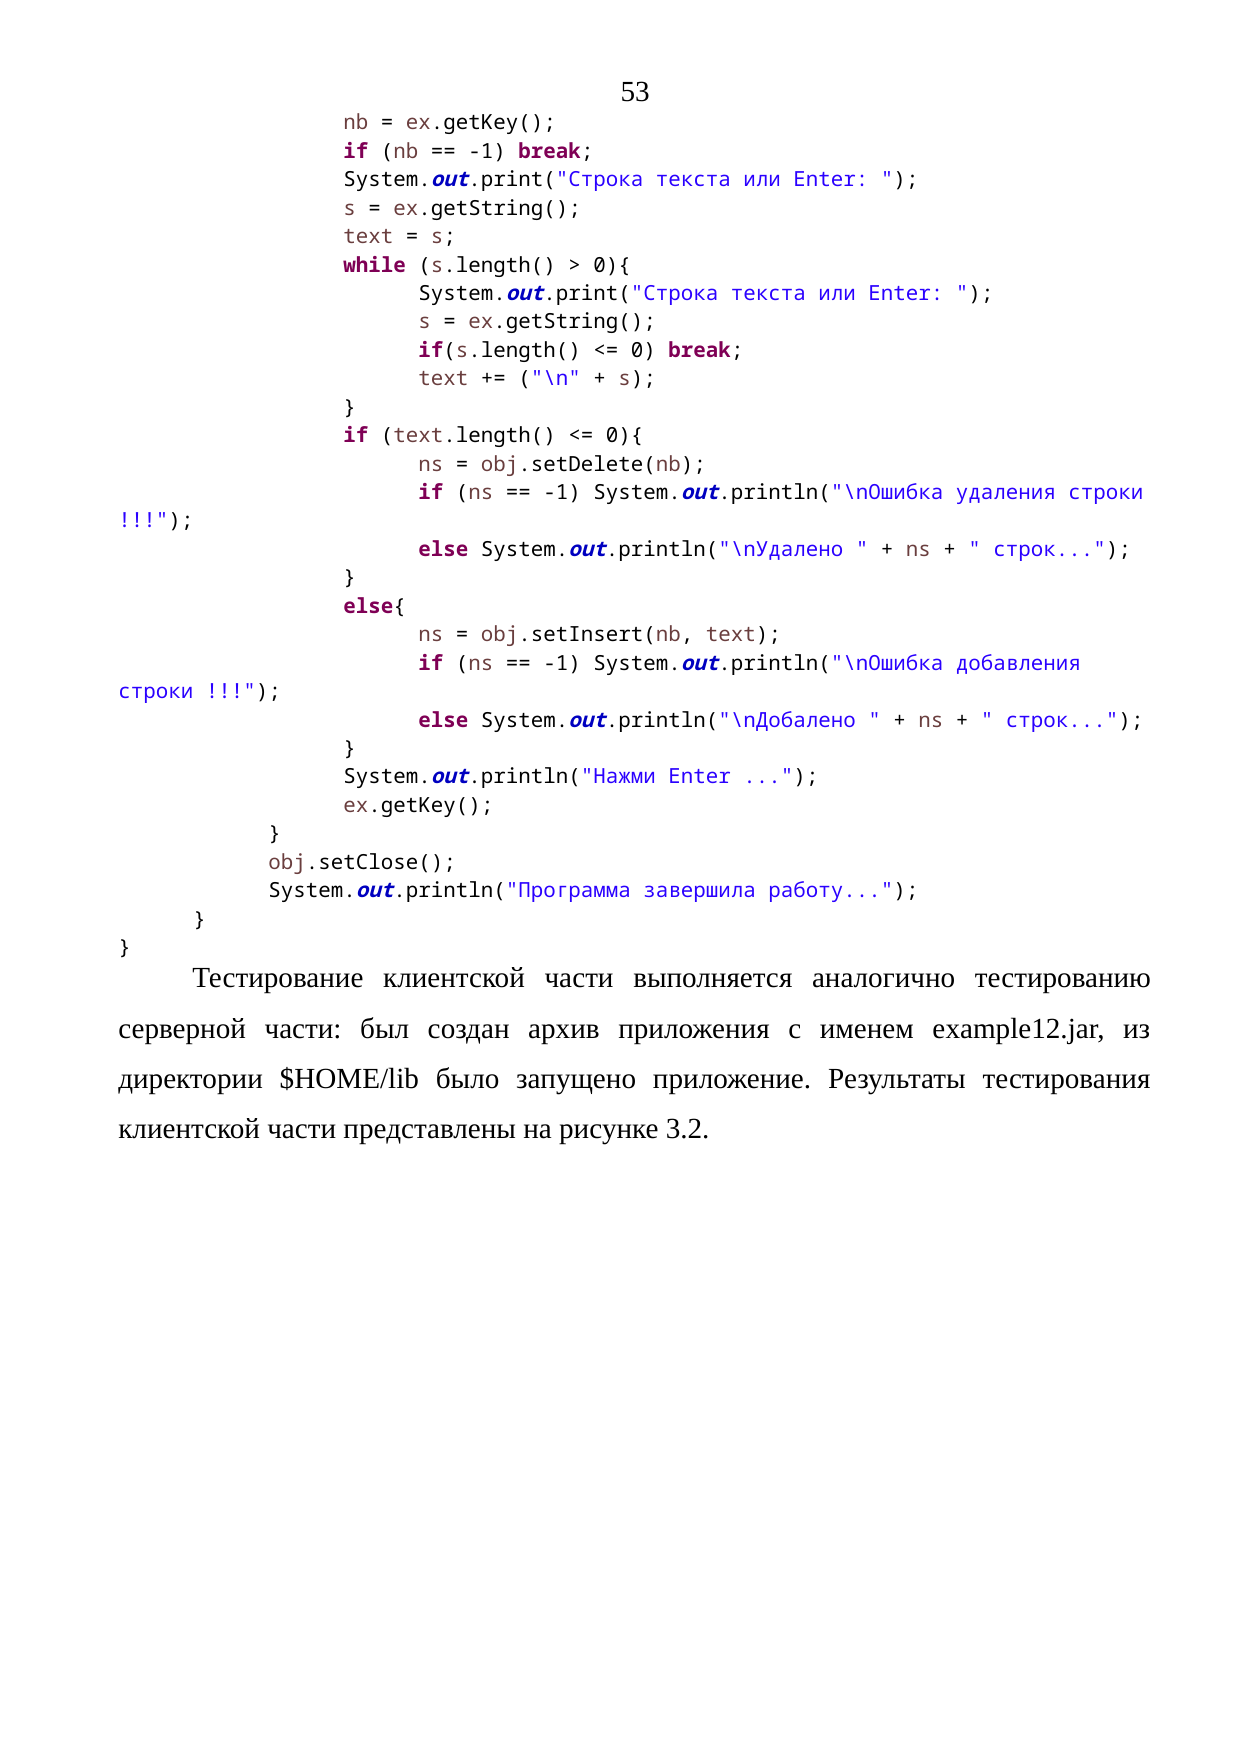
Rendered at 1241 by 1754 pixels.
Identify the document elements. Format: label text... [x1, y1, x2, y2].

text else System.out.println("\nУдалено " + ns + " строк..."); [118, 534, 1152, 562]
text ns = obj.setDelete(nb); [118, 449, 1152, 477]
text if (text.length() <= 0){ [118, 420, 1152, 449]
text ns = obj.setInsert(nb, text); [118, 619, 1152, 648]
text obj.setClose(); [118, 847, 1152, 875]
text nb = ex.getKey(); [118, 107, 1152, 136]
text s = ex.getString(); [118, 193, 1152, 221]
text } [118, 733, 1152, 762]
text } [118, 932, 1152, 961]
text else System.out.println("\nДобалено " + ns + " строк..."); [118, 705, 1152, 733]
text s = ex.getString(); [118, 307, 1152, 335]
text System.out.print("Строка текста или Enter: "); [118, 164, 1152, 193]
text text = s; [118, 221, 1152, 250]
text ex.getKey(); [118, 790, 1152, 818]
text if(s.length() <= 0) break; [118, 335, 1152, 363]
text while (s.length() > 0){ [118, 250, 1152, 278]
text Тестирование клиентской части выполняется аналогично тестированию серверной части: был создан архив приложения с именем example12.jar, из директории $HOME/lib было запущено приложение. Результаты тестирования клиентской части представлены на рисунке 3.2. [118, 961, 1152, 1145]
text } [118, 392, 1152, 420]
text if (ns == -1) System.out.println("\nОшибка добавления строки !!!"); [118, 648, 1152, 705]
text } [118, 562, 1152, 591]
text } [118, 904, 1152, 932]
text System.out.println("Нажми Enter ..."); [118, 762, 1152, 790]
text if (nb == -1) break; [118, 136, 1152, 164]
text } [118, 818, 1152, 847]
text else{ [118, 591, 1152, 619]
text System.out.println("Программа завершила работу..."); [118, 875, 1152, 904]
text text += ("\n" + s); [118, 363, 1152, 392]
text System.out.print("Строка текста или Enter: "); [118, 278, 1152, 307]
text if (ns == -1) System.out.println("\nОшибка удаления строки !!!"); [118, 477, 1152, 534]
